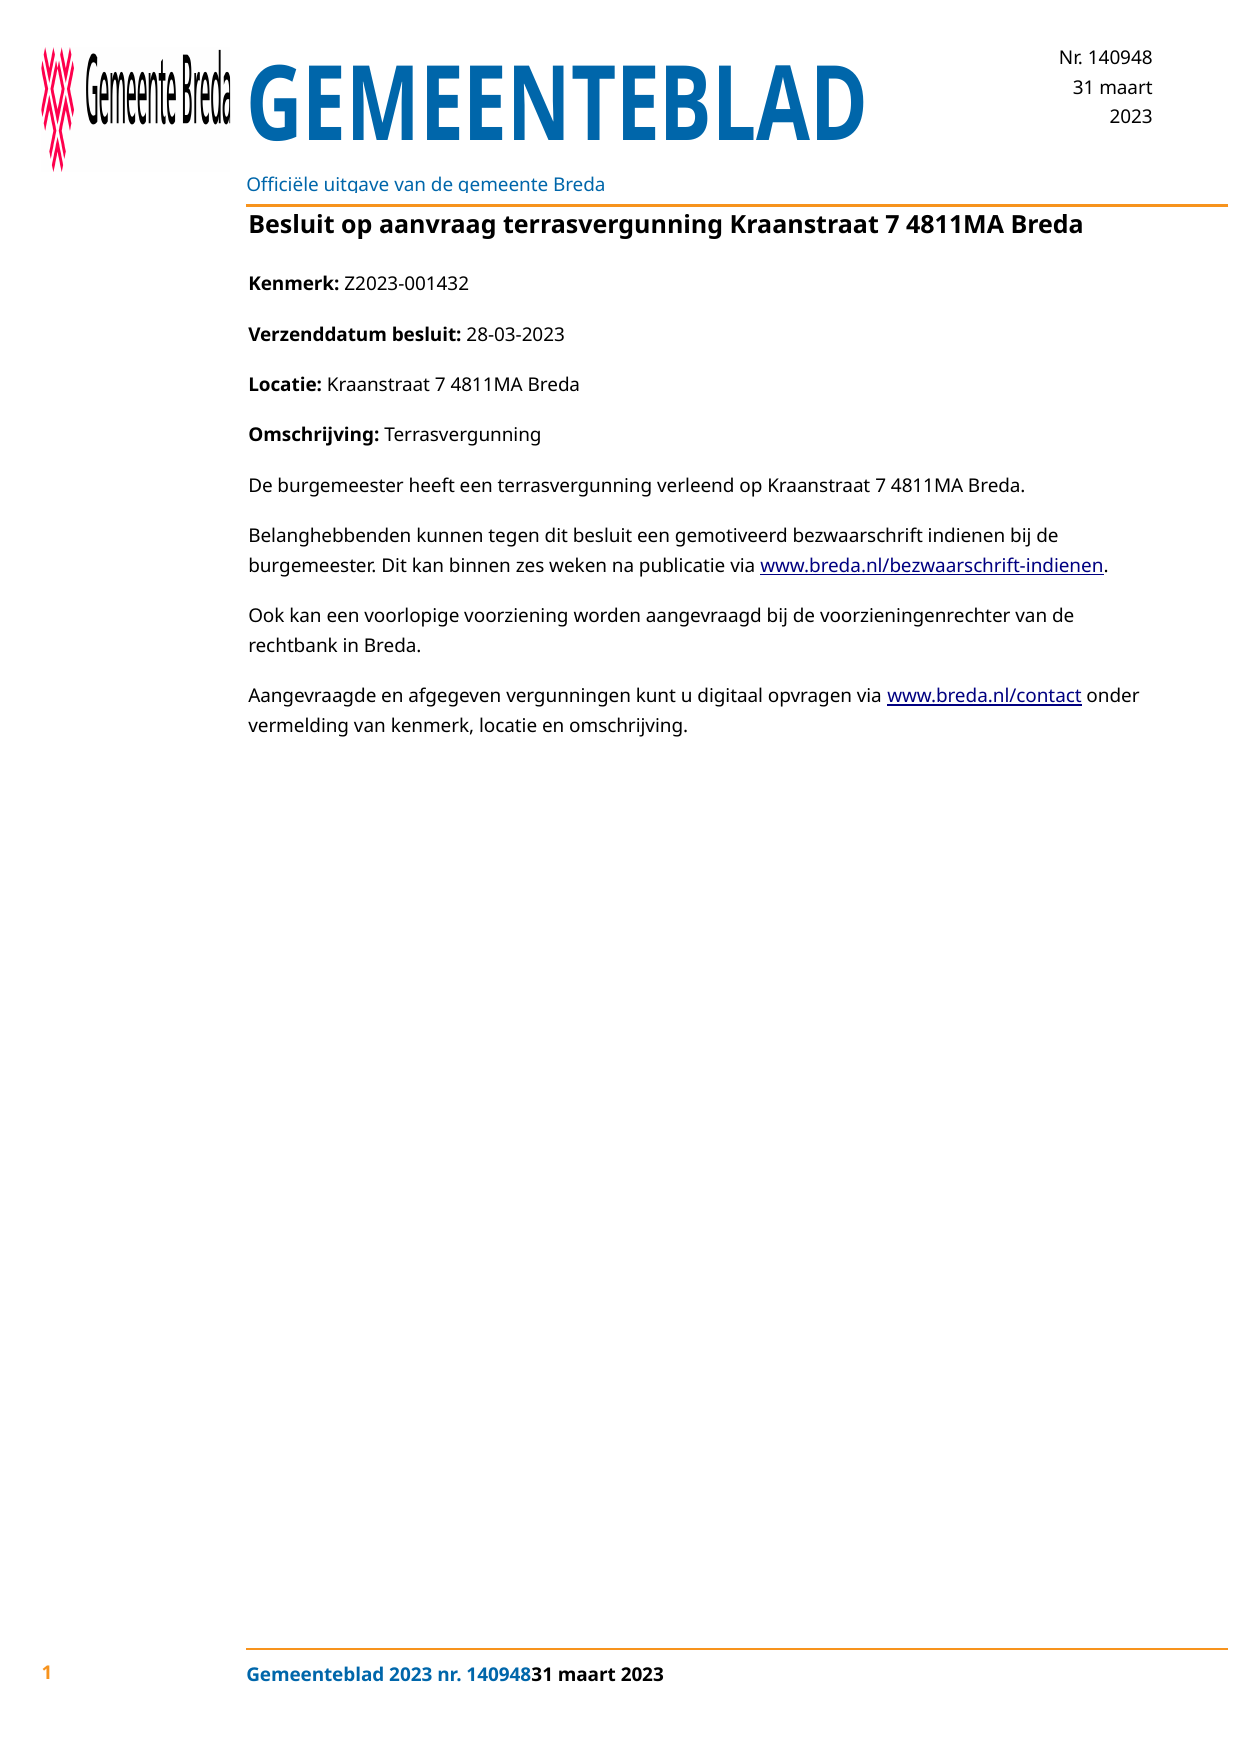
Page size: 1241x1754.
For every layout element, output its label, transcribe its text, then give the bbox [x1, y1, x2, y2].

text De burgemeester heeft een terrasvergunning verleend op Kraanstraat 7 4811MA Breda. [248, 472, 1152, 498]
text Belanghebbenden kunnen tegen dit besluit een gemotiveerd bezwaarschrift indienen bij de burgemeester. Dit kan binnen zes weken na publicatie via www.breda.nl/bezwaarschrift-indienen. [248, 522, 1152, 578]
text Locatie: Kraanstraat 7 4811MA Breda [248, 371, 1152, 397]
text Kenmerk: Z2023-001432 [248, 270, 1152, 296]
text Ook kan een voorlopige voorziening worden aangevraagd bij de voorzieningenrechter van de rechtbank in Breda. [248, 602, 1152, 658]
text Besluit op aanvraag terrasvergunning Kraanstraat 7 4811MA Breda [248, 207, 1152, 241]
text Omschrijving: Terrasvergunning [248, 422, 1152, 447]
text Aangevraagde en afgegeven vergunningen kunt u digitaal opvragen via www.breda.nl/contact onder vermelding van kenmerk, locatie en omschrijving. [248, 682, 1152, 738]
picture [41, 47, 231, 172]
text Verzenddatum besluit: 28-03-2023 [248, 321, 1152, 346]
